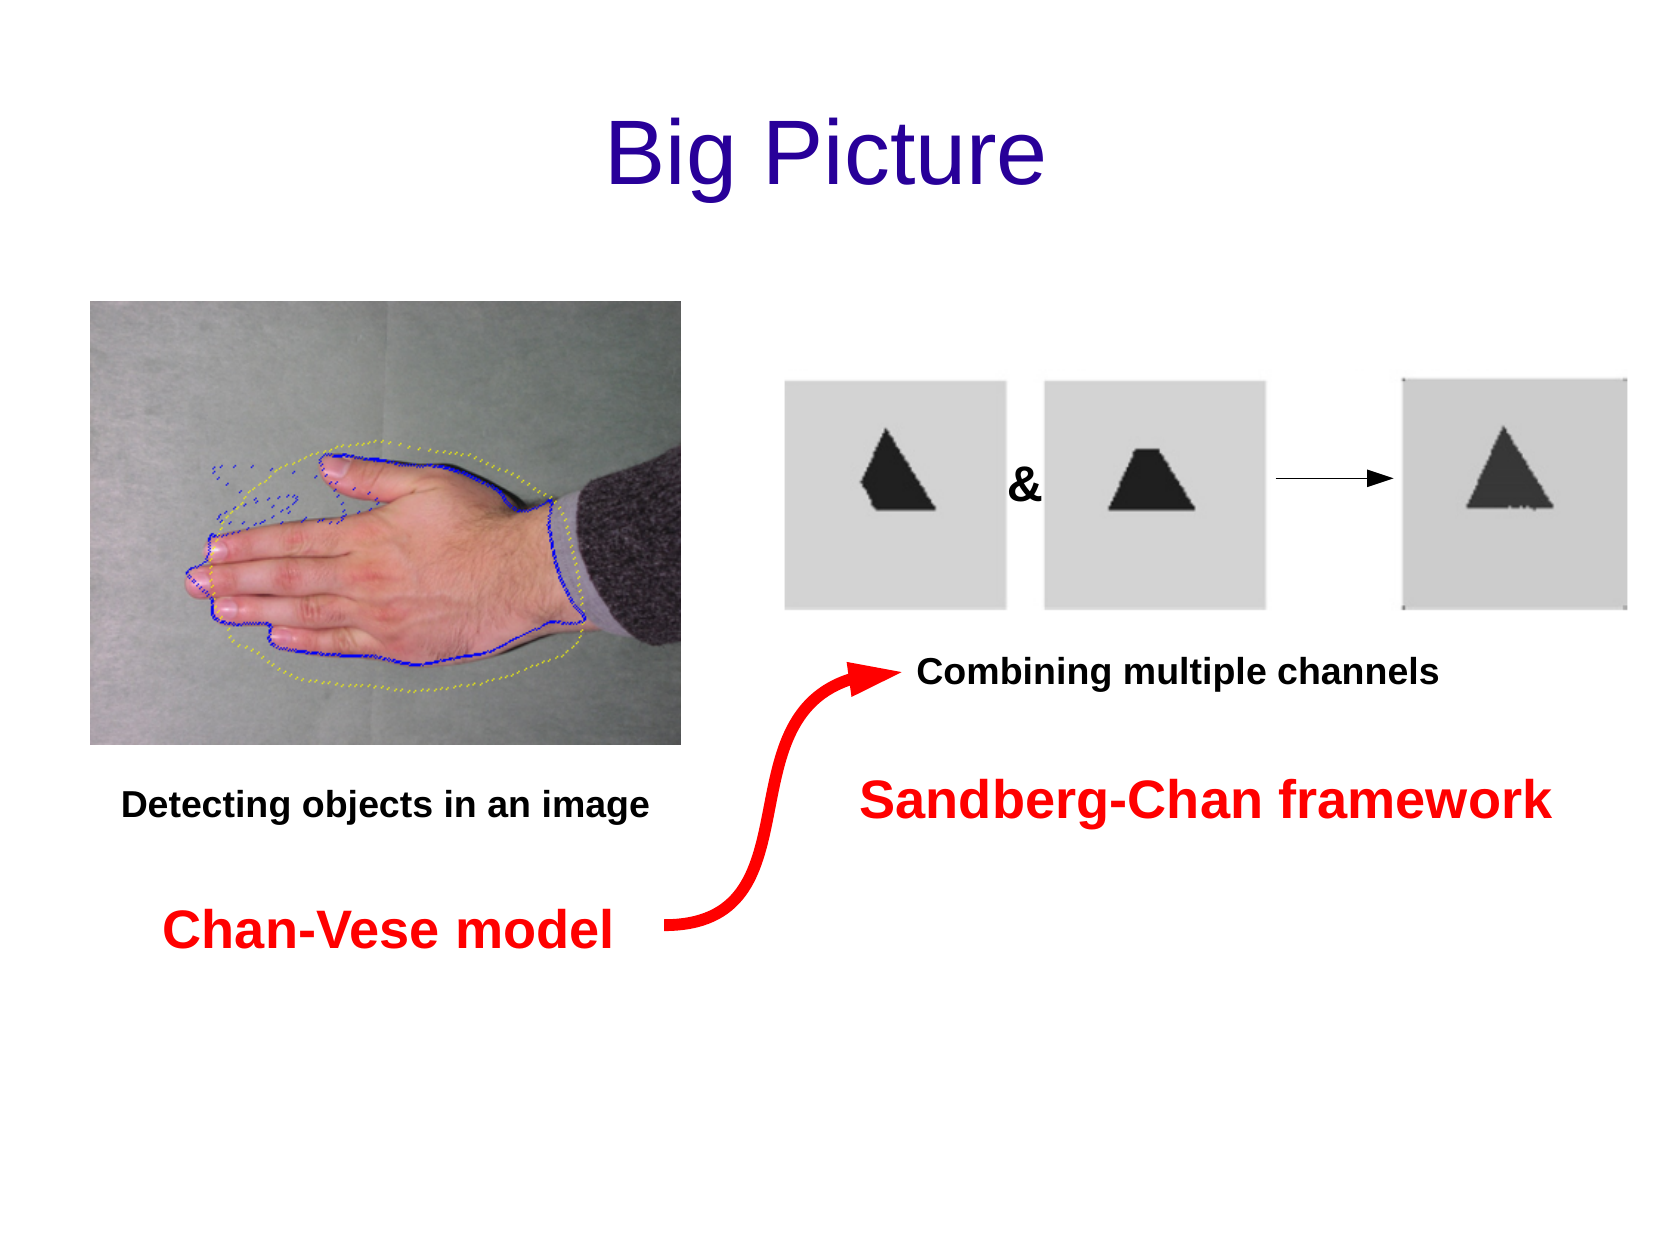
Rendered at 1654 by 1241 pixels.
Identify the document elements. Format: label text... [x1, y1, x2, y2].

text_box Chan-Vese model [147, 891, 631, 968]
picture [90, 301, 681, 745]
title Big Picture [82, 49, 1571, 257]
text_box Combining multiple channels [901, 643, 1456, 701]
text_box & [992, 449, 1058, 520]
text_box Sandberg-Chan framework [844, 761, 1569, 838]
text_box Detecting objects in an image [106, 775, 666, 833]
picture [767, 369, 1644, 621]
